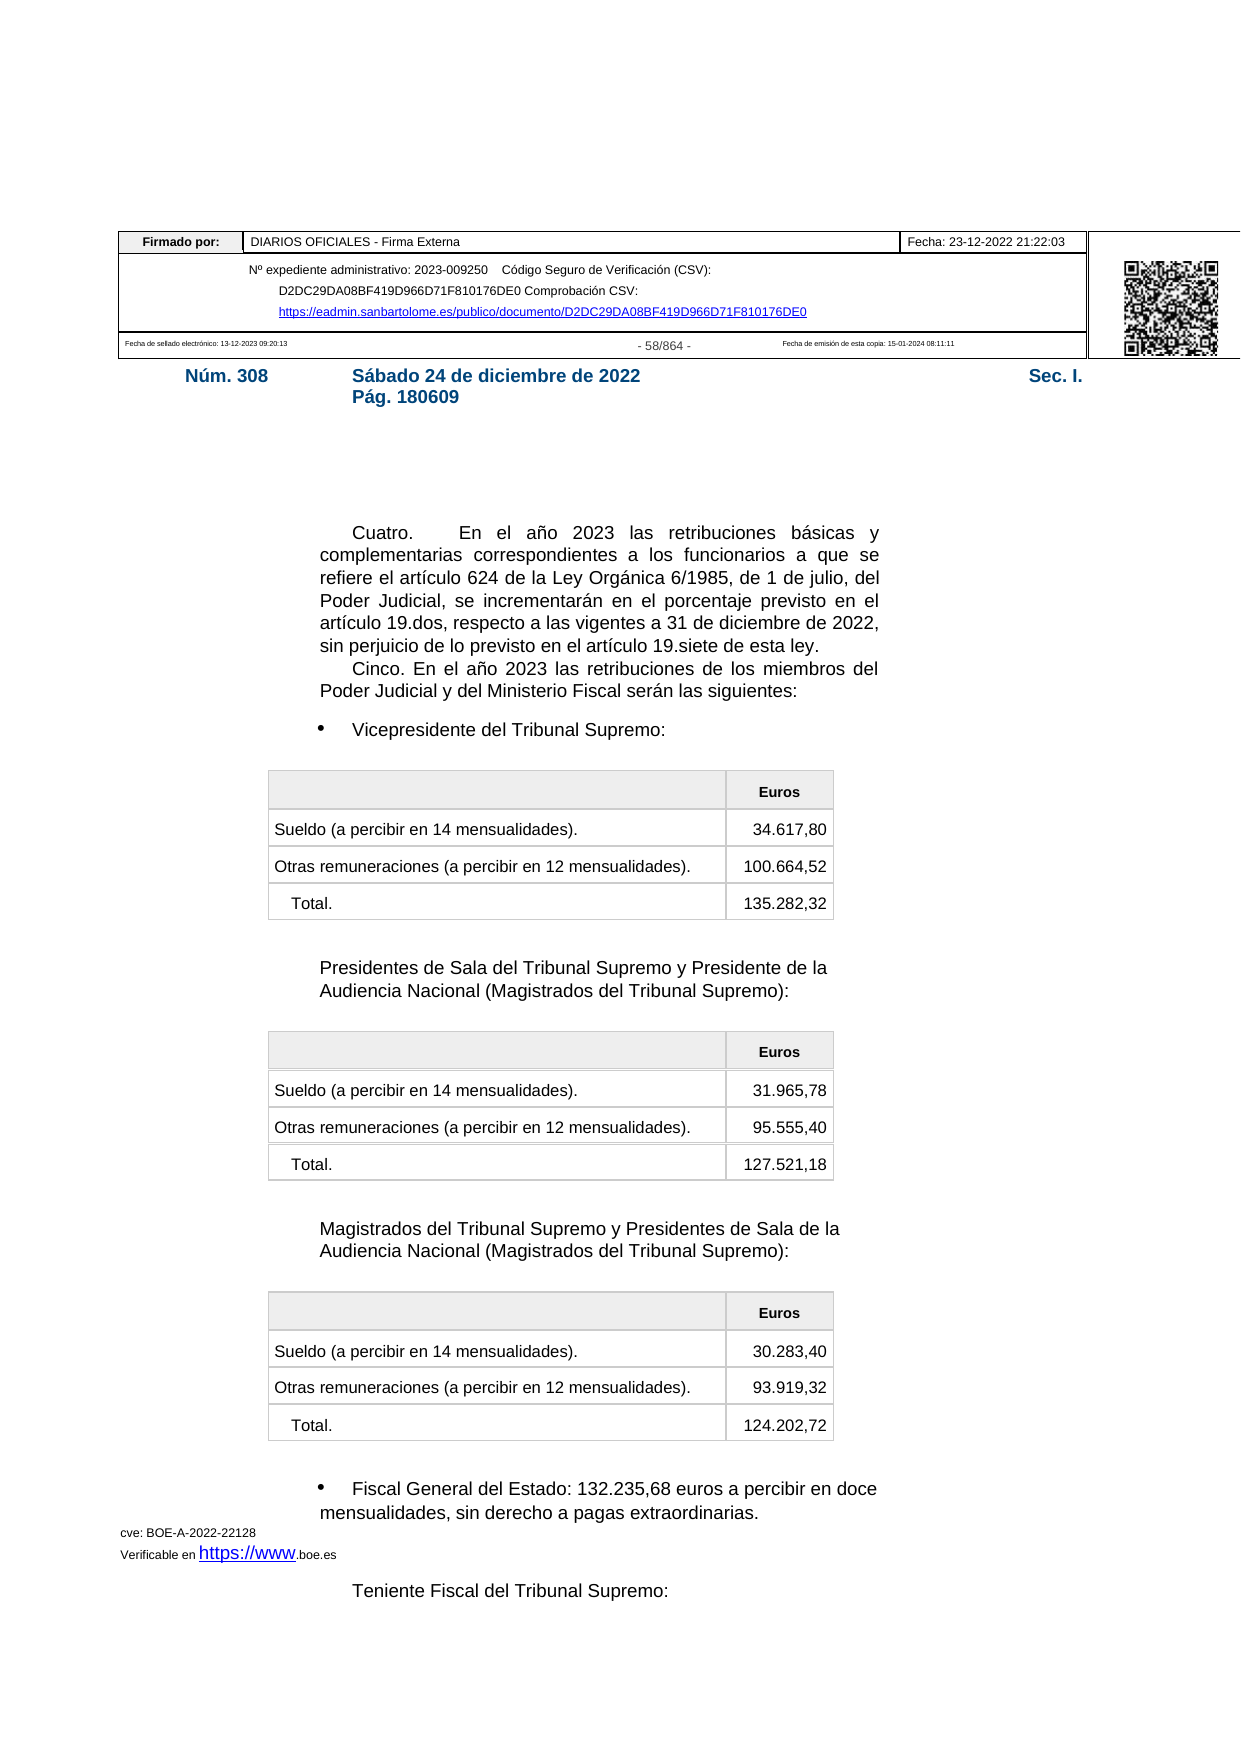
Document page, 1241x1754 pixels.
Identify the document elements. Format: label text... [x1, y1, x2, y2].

text Núm. 308 Sábado 24 de diciembre de 2022 Sec. I. Pág. 180609 [185, 364, 1122, 408]
table_cell 124.202,72 [727, 1405, 833, 1440]
table_header [269, 771, 725, 808]
table_cell Otras remuneraciones (a percibir en 12 mensualidades). [269, 1368, 725, 1403]
table_cell 127.521,18 [727, 1145, 833, 1179]
list Fiscal General del Estado: 132.235,68 euros a percibir en doce mensualidades, sin derecho a pagas extraordinarias. [284, 1478, 879, 1523]
table_cell Otras remuneraciones (a percibir en 12 mensualidades). [269, 1108, 725, 1142]
text Teniente Fiscal del Tribunal Supremo: [352, 1579, 1122, 1601]
list Vicepresidente del Tribunal Supremo: [284, 719, 1122, 742]
table_cell Total. [269, 1405, 725, 1440]
table_cell 93.919,32 [727, 1368, 833, 1403]
table_header [1089, 232, 1240, 358]
table_header Euros [727, 1293, 833, 1329]
table_header [269, 1293, 725, 1329]
table_cell 31.965,78 [727, 1071, 833, 1106]
table_cell 30.283,40 [727, 1331, 833, 1366]
table_header Fecha: 23-12-2022 21:22:03 [901, 232, 1086, 252]
table_header Firmado por: [119, 232, 242, 250]
table_header [269, 1032, 725, 1068]
table_cell Total. [269, 884, 725, 919]
table_cell Otras remuneraciones (a percibir en 12 mensualidades). [269, 847, 725, 882]
table_header Euros [727, 1032, 833, 1068]
table_cell 135.282,32 [727, 884, 833, 919]
table_cell 100.664,52 [727, 847, 833, 882]
text Verificable en https://www.boe.es [120, 1542, 1122, 1563]
text Presidentes de Sala del Tribunal Supremo y Presidente de la Audiencia Nacional (Magistrados del Tribunal Supremo): [319, 957, 879, 1001]
table_cell Total. [269, 1145, 725, 1179]
table_cell Sueldo (a percibir en 14 mensualidades). [269, 1331, 725, 1366]
table_header Euros [727, 771, 833, 808]
table_cell Sueldo (a percibir en 14 mensualidades). [269, 1071, 725, 1106]
text Cinco. En el año 2023 las retribuciones de los miembros del Poder Judicial y del Ministerio Fiscal serán las siguientes: [319, 658, 879, 702]
table_cell Fecha de sellado electrónico: 13-12-2023 09:20:13 - 58/864 - Fecha de emisión de esta copia: 15-01-2024 08:11:11 [119, 333, 1086, 358]
table_header DIARIOS OFICIALES - Firma Externa [244, 232, 899, 252]
table_cell Nº expediente administrativo: 2023-009250 Código Seguro de Verificación (CSV): D2DC29DA08BF419D966D71F810176DE0 Comprobación CSV: https://eadmin.sanbartolome.es/publico/documento/D2DC29DA08BF419D966D71F810176DE0 [119, 254, 1086, 331]
text cve: BOE-A-2022-22128 [120, 1526, 1122, 1540]
table_cell Sueldo (a percibir en 14 mensualidades). [269, 810, 725, 845]
table_cell 95.555,40 [727, 1108, 833, 1142]
text Magistrados del Tribunal Supremo y Presidentes de Sala de la Audiencia Nacional (Magistrados del Tribunal Supremo): [319, 1217, 879, 1262]
table_cell 34.617,80 [727, 810, 833, 845]
text Cuatro. En el año 2023 las retribuciones básicas y complementarias correspondientes a los funcionarios a que se refiere el artículo 624 de la Ley Orgánica 6/1985, de 1 de julio, del Poder Judicial, se incrementarán en el porcentaje previsto en el artículo 19.dos, respecto a las vigentes a 31 de diciembre de 2022, sin perjuicio de lo previsto en el artículo 19.siete de esta ley. [319, 522, 879, 657]
